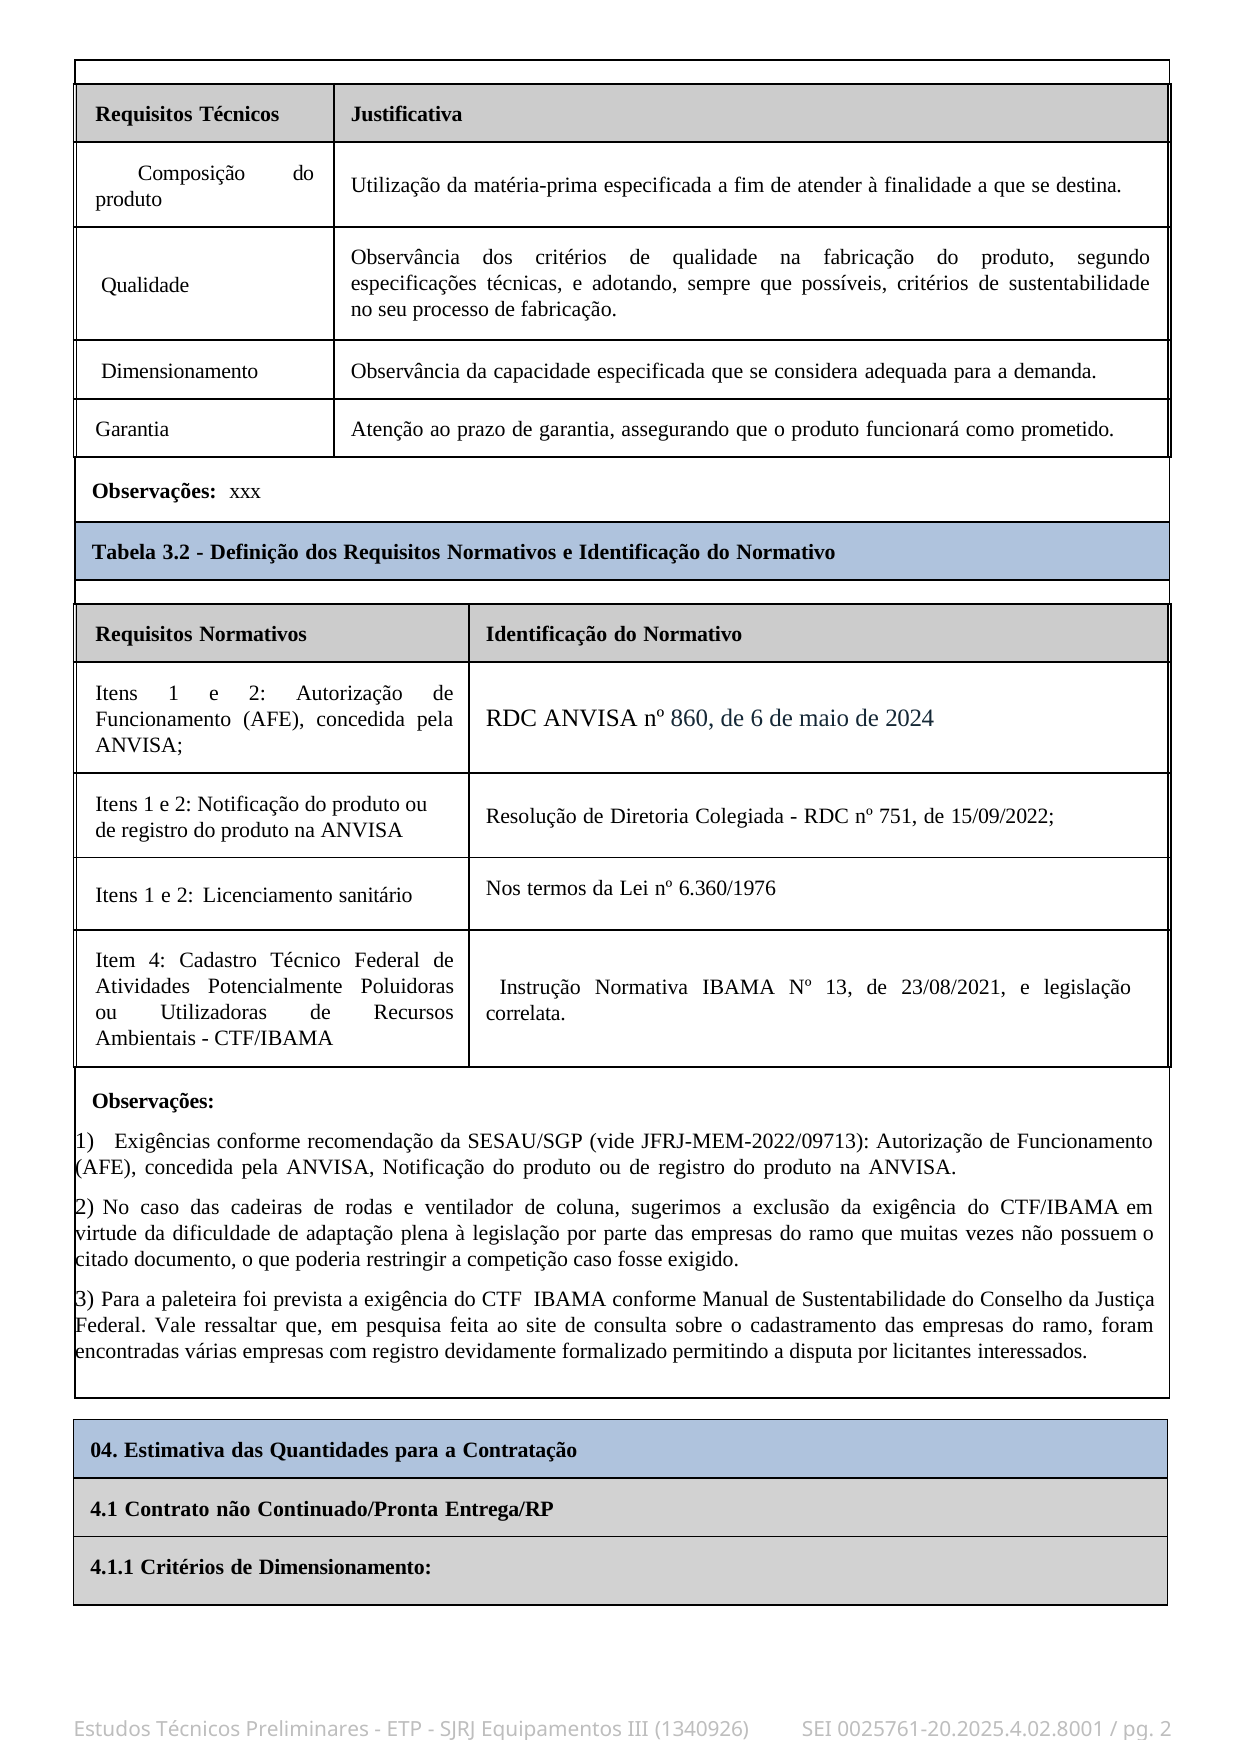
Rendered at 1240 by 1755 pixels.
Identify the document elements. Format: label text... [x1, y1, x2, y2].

table_cell Tabela 3.2 - Definição dos Requisitos Normativos e Identificação do Normativo [76, 523, 1169, 579]
table_cell Resolução de Diretoria Colegiada - RDC nº 751, de 15/09/2022; [470, 774, 1167, 857]
table_cell Justificativa [335, 85, 1167, 141]
table_cell Instrução Normativa IBAMA Nº 13, de 23/08/2021, e legislação correlata. [470, 931, 1167, 1066]
table_header [76, 61, 1169, 83]
table_cell Itens 1 e 2: Notificação do produto ou de registro do produto na ANVISA [77, 774, 468, 857]
table_cell Observações: Exigências conforme recomendação da SESAU/SGP (vide JFRJ-MEM-2022/09713): Autorização de Funcionamento (AFE), concedida pela ANVISA, Notificação do produto ou de registro do produto na ANVISA. No caso das cadeiras de rodas e ventilador de coluna, sugerimos a exclusão da exigência do CTF/IBAMA em virtude da dificuldade de adaptação plena à legislação por parte das empresas do ramo que muitas vezes não possuem o citado documento, o que poderia restringir a competição caso fosse exigido. Para a paleteira foi prevista a exigência do CTF IBAMA conforme Manual de Sustentabilidade do Conselho da Justiça Federal. Vale ressaltar que, em pesquisa feita ao site de consulta sobre o cadastramento das empresas do ramo, foram encontradas várias empresas com registro devidamente formalizado permitindo a disputa por licitantes interessados. [76, 1068, 1169, 1397]
table_cell Item 4: Cadastro Técnico Federal de Atividades Potencialmente Poluidoras ou Utilizadoras de Recursos Ambientais - CTF/IBAMA [77, 931, 468, 1066]
table_cell Garantia [77, 400, 333, 456]
table_cell Itens 1 e 2: Autorização de Funcionamento (AFE), concedida pela ANVISA; [77, 663, 468, 772]
table_cell Nos termos da Lei nº 6.360/1976 [470, 858, 1167, 929]
table_cell RDC ANVISA nº 860, de 6 de maio de 2024 [470, 663, 1167, 772]
table_cell Observância da capacidade especificada que se considera adequada para a demanda. [335, 341, 1167, 398]
table_cell Requisitos Técnicos [77, 85, 333, 141]
table_cell [76, 581, 1169, 603]
table_cell Composição do produto [77, 143, 333, 226]
table_cell Observância dos critérios de qualidade na fabricação do produto, segundo especificações técnicas, e adotando, sempre que possíveis, critérios de sustentabilidade no seu processo de fabricação. [335, 228, 1167, 339]
table_cell 4.1 Contrato não Continuado/Pronta Entrega/RP [74, 1479, 1167, 1536]
table_cell Qualidade [77, 228, 333, 339]
table_cell Identificação do Normativo [470, 605, 1167, 661]
table_cell Atenção ao prazo de garantia, assegurando que o produto funcionará como prometido. [335, 400, 1167, 456]
table_cell Observações: xxx [76, 458, 1169, 521]
table_cell Utilização da matéria-prima especificada a fim de atender à finalidade a que se destina. [335, 143, 1167, 226]
table_cell Requisitos Normativos [77, 605, 468, 661]
table_header 04. Estimativa das Quantidades para a Contratação [74, 1420, 1167, 1477]
table_cell 4.1.1 Critérios de Dimensionamento: [74, 1537, 1167, 1604]
table_cell Itens 1 e 2: Licenciamento sanitário [77, 858, 468, 929]
table_cell Dimensionamento [77, 341, 333, 398]
